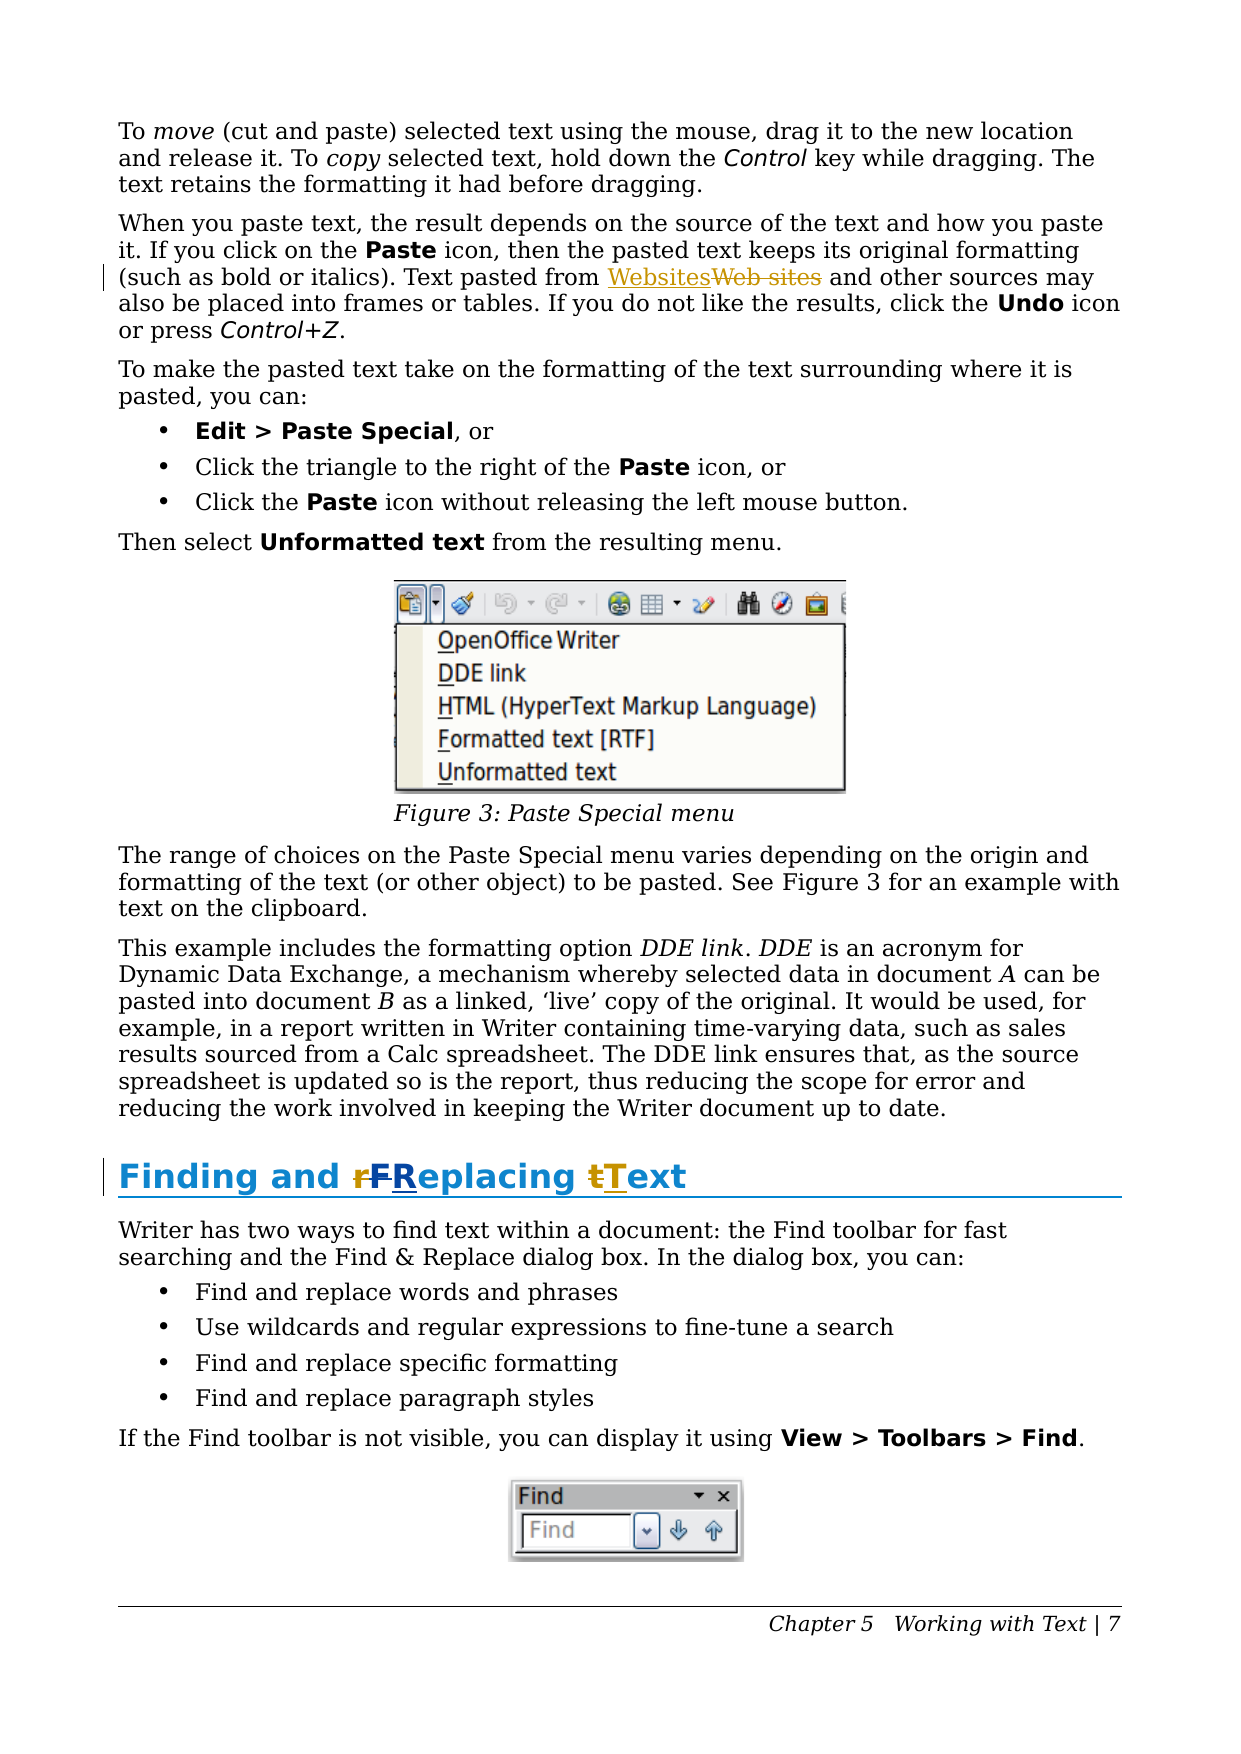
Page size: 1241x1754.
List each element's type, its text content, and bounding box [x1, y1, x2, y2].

text To move (cut and paste) selected text using the mouse, drag it to the new location and release it. To copy selected text, hold down the Control key while dragging. The text retains the formatting it had before dragging. [118, 118, 1122, 198]
list Click the triangle to the right of the Paste icon, or [156, 452, 1122, 481]
text This example includes the formatting option DDE link. DDE is an acronym for Dynamic Data Exchange, a mechanism whereby selected data in document A can be pasted into document B as a linked, ‘live’ copy of the original. It would be used, for example, in a report written in Writer containing time‑varying data, such as sales results sourced from a Calc spreadsheet. The DDE link ensures that, as the source spreadsheet is updated so is the report, thus reducing the scope for error and reducing the work involved in keeping the Writer document up to date. [118, 935, 1122, 1121]
list Find and replace paragraph styles [156, 1383, 1122, 1412]
text Figure 3: Paste Special menu [394, 800, 846, 827]
picture [393, 580, 847, 794]
picture [507, 1476, 745, 1562]
list Writer has two ways to find text within a document: the Find toolbar for fast searching and the Find & Replace dialog box. In the dialog box, you can: [118, 1217, 1122, 1271]
list Edit > Paste Special, or [156, 416, 1122, 445]
list To make the pasted text take on the formatting of the text surrounding where it is pasted, you can: [118, 356, 1122, 410]
list Click the Paste icon without releasing the left mouse button. [156, 487, 1122, 516]
text The range of choices on the Paste Special menu varies depending on the origin and formatting of the text (or other object) to be pasted. See Figure 3 for an example with text on the clipboard. [118, 842, 1122, 922]
list Find and replace specific formatting [156, 1348, 1122, 1377]
list Use wildcards and regular expressions to fine-tune a search [156, 1312, 1122, 1342]
text Then select Unformatted text from the resulting menu. [118, 529, 1122, 555]
text When you paste text, the result depends on the source of the text and how you paste it. If you click on the Paste icon, then the pasted text keeps its original formatting (such as bold or italics). Text pasted from Websites and other sources may also be placed into frames or tables. If you do not like the results, click the Undo icon or press Control+Z. [118, 211, 1122, 344]
text If the Find toolbar is not visible, you can display it using View > Toolbars > Find. [118, 1425, 1122, 1452]
list Find and replace words and phrases [156, 1277, 1122, 1306]
subtitle Finding and Replacing Text [118, 1157, 1122, 1196]
